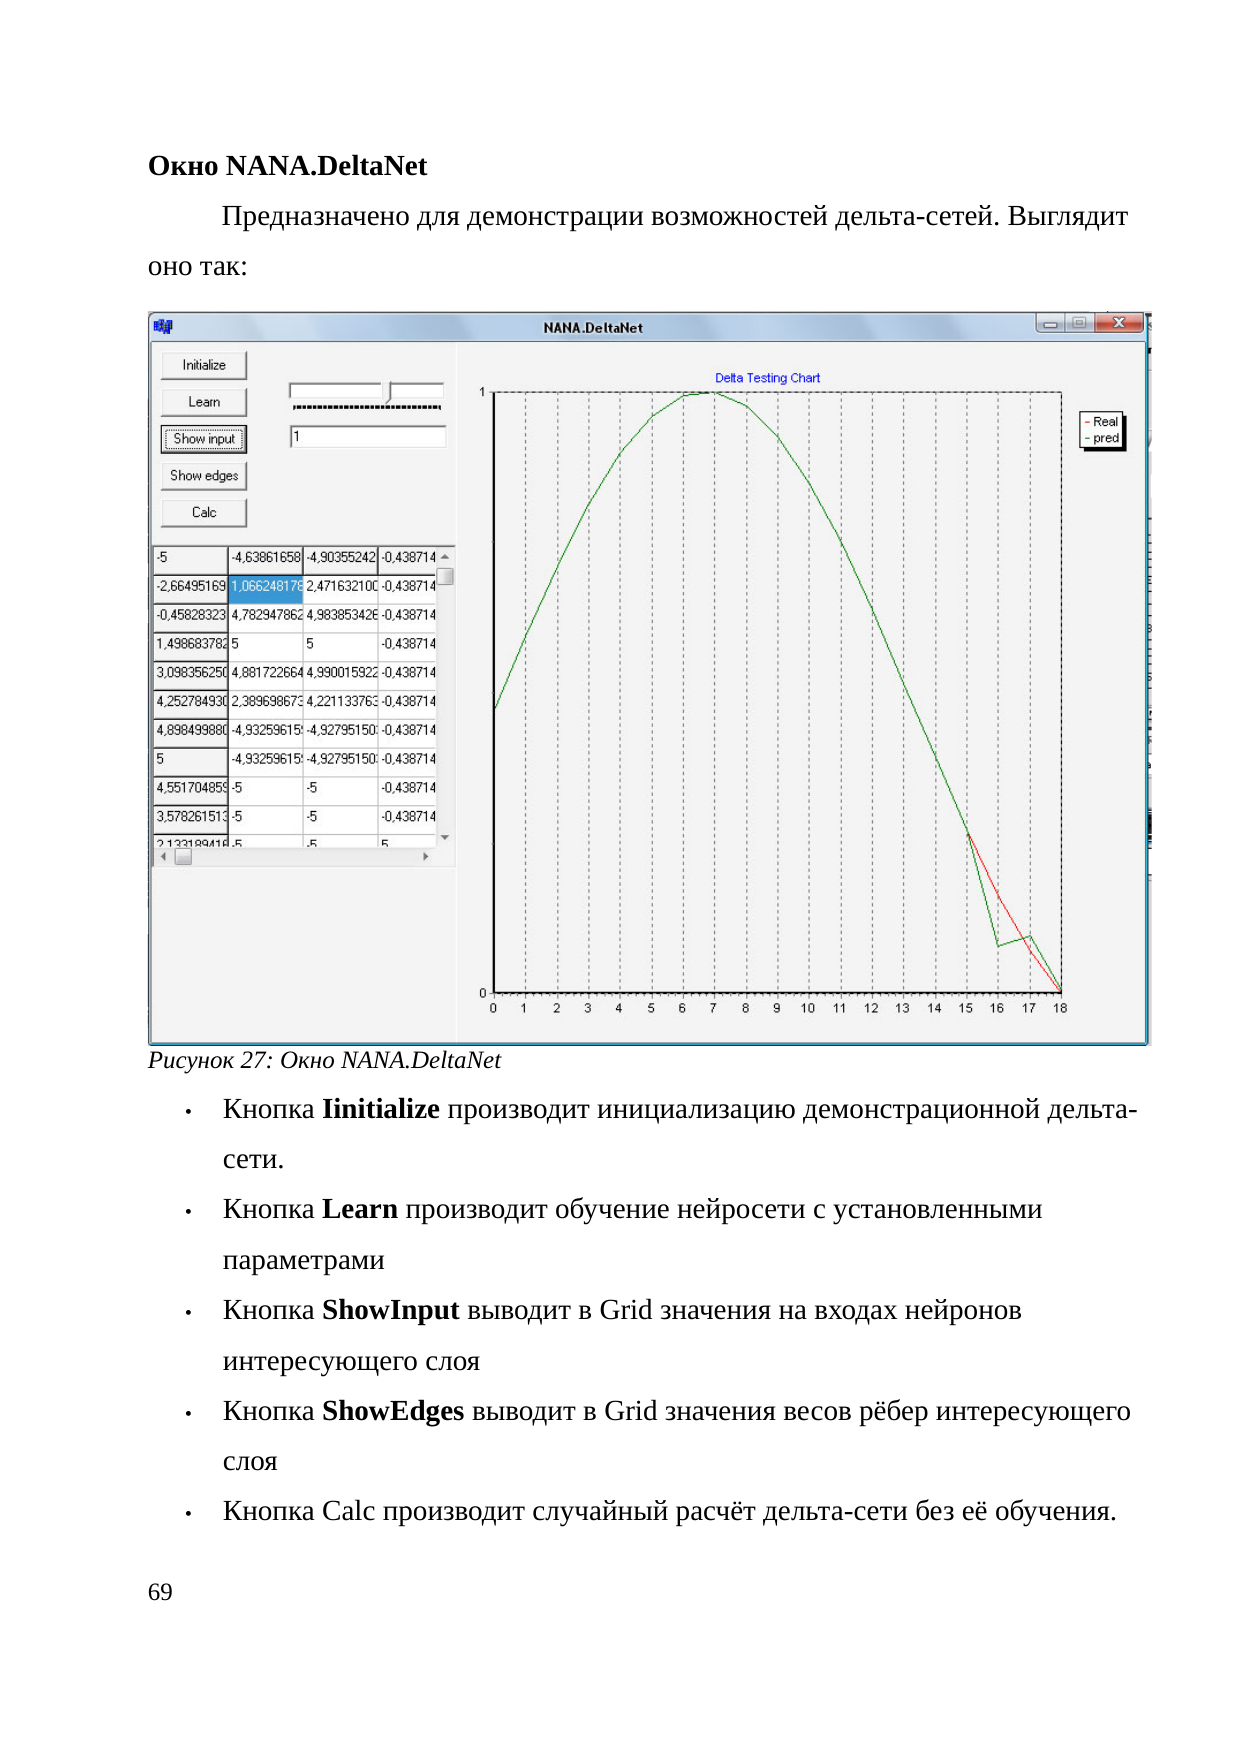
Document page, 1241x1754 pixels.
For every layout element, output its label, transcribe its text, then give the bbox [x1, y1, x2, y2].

list Кнопка Learn производит обучение нейросети с установленными параметрами [185, 1192, 1152, 1276]
list [148, 298, 1152, 311]
text Предназначено для демонстрации возможностей дельта-сетей. Выглядит оно так: [148, 198, 1152, 282]
text Окно NANA.DeltaNet [148, 148, 1152, 181]
picture [147, 311, 1152, 1046]
list Кнопка ShowInput выводит в Grid значения на входах нейронов интересующего слоя [185, 1292, 1152, 1376]
list Кнопка Iinitialize производит инициализацию демонстрационной дельта-сети. [185, 1074, 1152, 1175]
list Кнопка ShowEdges выводит в Grid значения весов рёбер интересующего слоя [185, 1393, 1152, 1477]
list Кнопка Calc производит случайный расчёт дельта-сети без её обучения. [185, 1493, 1152, 1527]
list Рисунок 27: Окно NANA.DeltaNet [148, 1046, 1152, 1074]
